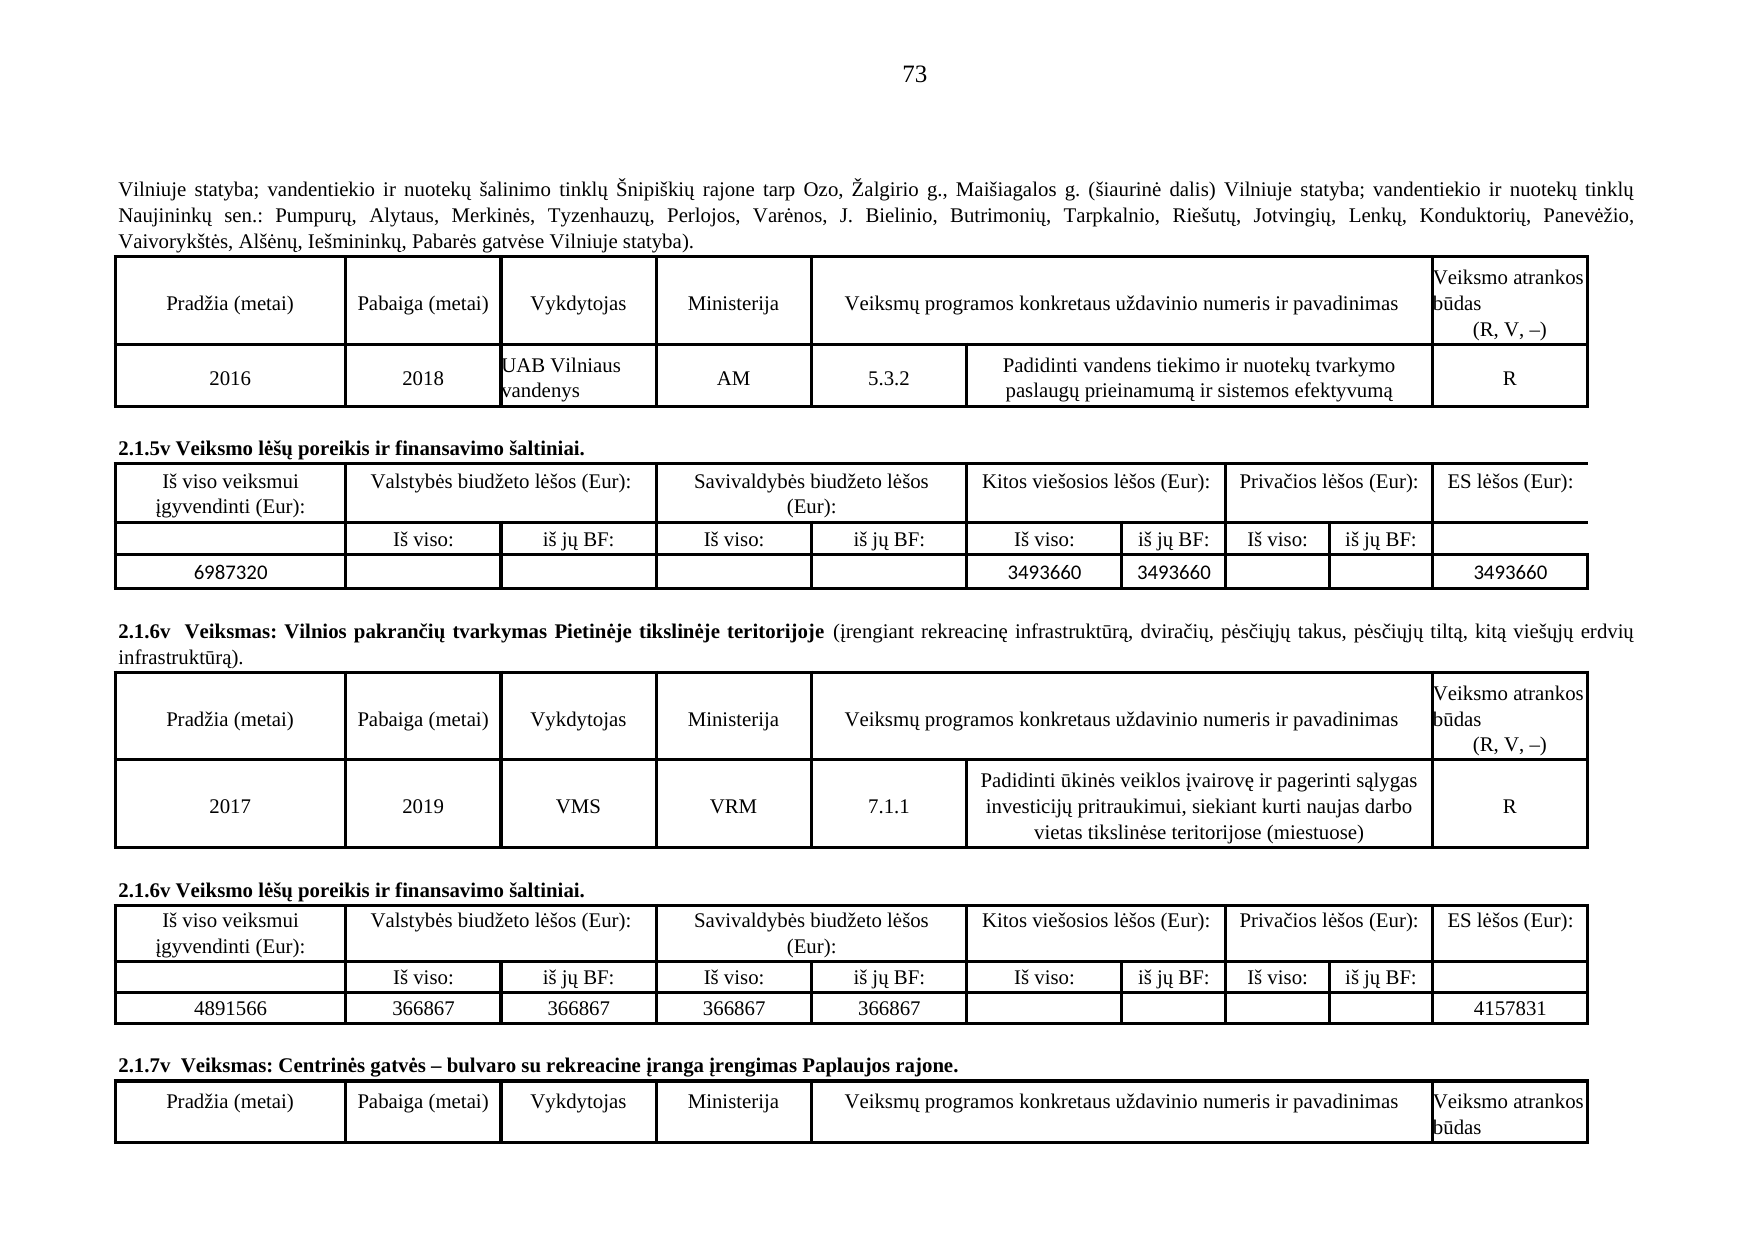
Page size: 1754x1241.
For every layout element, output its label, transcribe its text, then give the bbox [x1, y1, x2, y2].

table_cell R [1434, 761, 1586, 846]
table_cell 3493660 [968, 556, 1120, 587]
table_cell iš jų BF: [1123, 524, 1224, 553]
table_cell [117, 963, 344, 991]
table_cell 5.3.2 [813, 346, 965, 404]
table_header Kitos viešosios lėšos (Eur): [968, 907, 1224, 960]
table_cell Iš viso: [658, 963, 810, 991]
table_header Veiksmo atrankos būdas (R, V, –) [1434, 258, 1586, 343]
table_cell 366867 [658, 994, 810, 1022]
table_cell UAB Vilniaus vandenys [503, 346, 655, 404]
table_cell 2017 [117, 761, 344, 846]
table_header Valstybės biudžeto lėšos (Eur): [347, 465, 655, 521]
table_cell 4891566 [117, 994, 344, 1022]
table_header Vykdytojas [503, 258, 655, 343]
table_cell iš jų BF: [503, 963, 655, 991]
table_header Valstybės biudžeto lėšos (Eur): [347, 907, 655, 960]
table_header Savivaldybės biudžeto lėšos (Eur): [658, 907, 965, 960]
table_header Pabaiga (metai) [347, 258, 499, 343]
table_cell [968, 994, 1120, 1022]
table_header Veiksmo atrankos būdas [1434, 1083, 1586, 1141]
table_header ES lėšos (Eur): [1434, 907, 1586, 960]
text 2.1.6v Veiksmo lėšų poreikis ir finansavimo šaltiniai. [118, 878, 1636, 902]
table_header Iš viso veiksmui įgyvendinti (Eur): [117, 465, 344, 521]
table_cell 2018 [347, 346, 499, 404]
table_cell iš jų BF: [503, 524, 655, 553]
table_cell iš jų BF: [1331, 963, 1431, 991]
table_header Pradžia (metai) [117, 674, 344, 758]
table_cell [1331, 994, 1431, 1022]
text 2.1.6v Veiksmas: Vilnios pakrančių tvarkymas Pietinėje tikslinėje teritorijoje (įrengiant rekreacinę infrastruktūrą, dviračių, pėsčiųjų takus, pėsčiųjų tiltą, kitą viešųjų erdvių infrastruktūrą). [118, 619, 1636, 669]
table_cell Iš viso: [347, 524, 499, 553]
table_cell 2016 [117, 346, 344, 404]
table_header Pabaiga (metai) [347, 1083, 499, 1141]
table_cell [347, 556, 499, 587]
table_cell [117, 524, 344, 553]
table_cell VMS [503, 761, 655, 846]
table_cell 366867 [347, 994, 499, 1022]
table_cell Iš viso: [1227, 963, 1328, 991]
table_cell 3493660 [1123, 556, 1224, 587]
table_cell iš jų BF: [1331, 524, 1431, 553]
table_cell 2019 [347, 761, 499, 846]
table_cell [813, 556, 965, 587]
table_cell 4157831 [1434, 994, 1586, 1022]
table_header Savivaldybės biudžeto lėšos (Eur): [658, 465, 965, 521]
table_cell [1331, 556, 1431, 587]
table_cell Iš viso: [968, 963, 1120, 991]
table_cell Iš viso: [347, 963, 499, 991]
text 2.1.5v Veiksmo lėšų poreikis ir finansavimo šaltiniai. [118, 436, 1636, 460]
table_header Vykdytojas [503, 674, 655, 758]
table_header Ministerija [658, 674, 810, 758]
table_cell [503, 556, 655, 587]
table_header Pabaiga (metai) [347, 674, 499, 758]
table_cell [1227, 994, 1328, 1022]
table_cell Padidinti ūkinės veiklos įvairovę ir pagerinti sąlygas investicijų pritraukimui, siekiant kurti naujas darbo vietas tikslinėse teritorijose (miestuose) [968, 761, 1431, 846]
table_cell [1434, 524, 1588, 553]
table_cell iš jų BF: [813, 963, 965, 991]
table_cell iš jų BF: [813, 524, 965, 553]
table_header ES lėšos (Eur): [1434, 465, 1588, 521]
table_cell Padidinti vandens tiekimo ir nuotekų tvarkymo paslaugų prieinamumą ir sistemos efektyvumą [968, 346, 1431, 404]
table_cell Iš viso: [658, 524, 810, 553]
table_header Ministerija [658, 1083, 810, 1141]
table_header Pradžia (metai) [117, 1083, 344, 1141]
table_cell 7.1.1 [813, 761, 965, 846]
table_cell Iš viso: [968, 524, 1120, 553]
table_cell iš jų BF: [1123, 963, 1224, 991]
table_cell [658, 556, 810, 587]
table_cell Iš viso: [1227, 524, 1328, 553]
text Vilniuje statyba; vandentiekio ir nuotekų šalinimo tinklų Šnipiškių rajone tarp Ozo, Žalgirio g., Maišiagalos g. (šiaurinė dalis) Vilniuje statyba; vandentiekio ir nuotekų tinklų Naujininkų sen.: Pumpurų, Alytaus, Merkinės, Tyzenhauzų, Perlojos, Varėnos, J. Bielinio, Butrimonių, Tarpkalnio, Riešutų, Jotvingių, Lenkų, Konduktorių, Panevėžio, Vaivorykštės, Alšėnų, Iešmininkų, Pabarės gatvėse Vilniuje statyba). [118, 177, 1636, 253]
table_header Veiksmų programos konkretaus uždavinio numeris ir pavadinimas [813, 674, 1431, 758]
table_header Privačios lėšos (Eur): [1227, 465, 1431, 521]
table_cell AM [658, 346, 810, 404]
table_cell 366867 [503, 994, 655, 1022]
table_cell 3493660 [1434, 556, 1586, 587]
table_header Veiksmų programos konkretaus uždavinio numeris ir pavadinimas [813, 258, 1431, 343]
table_cell [1227, 556, 1328, 587]
table_header Vykdytojas [503, 1083, 655, 1141]
table_cell R [1434, 346, 1586, 404]
table_header Pradžia (metai) [117, 258, 344, 343]
table_cell [1434, 963, 1586, 991]
table_header Iš viso veiksmui įgyvendinti (Eur): [117, 907, 344, 960]
table_header Veiksmų programos konkretaus uždavinio numeris ir pavadinimas [813, 1083, 1431, 1141]
table_header Kitos viešosios lėšos (Eur): [968, 465, 1224, 521]
table_cell VRM [658, 761, 810, 846]
text 2.1.7v Veiksmas: Centrinės gatvės – bulvaro su rekreacine įranga įrengimas Paplaujos rajone. [118, 1053, 1636, 1077]
table_cell 6987320 [117, 556, 344, 587]
table_header Privačios lėšos (Eur): [1227, 907, 1431, 960]
table_cell 366867 [813, 994, 965, 1022]
table_header Veiksmo atrankos būdas (R, V, –) [1434, 674, 1586, 758]
table_header Ministerija [658, 258, 810, 343]
table_cell [1123, 994, 1224, 1022]
